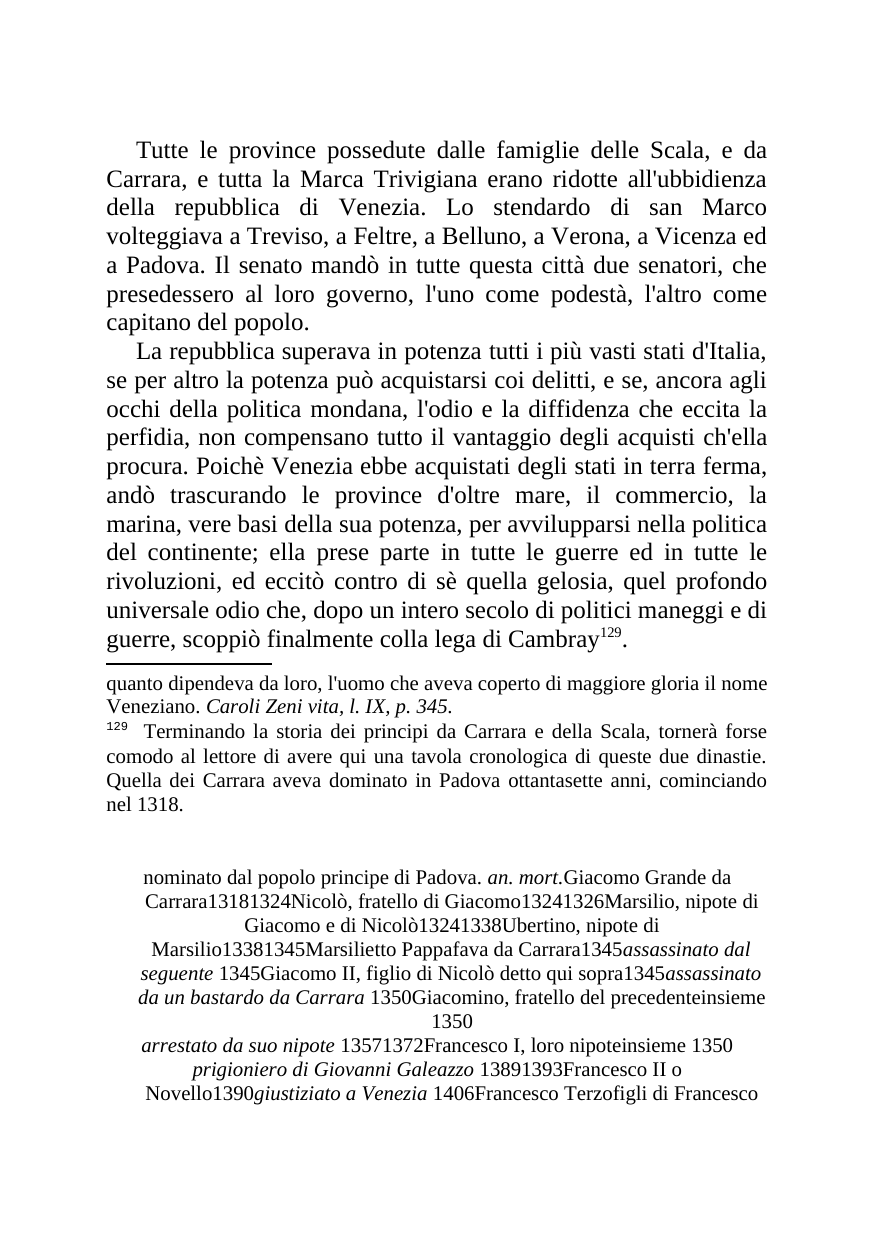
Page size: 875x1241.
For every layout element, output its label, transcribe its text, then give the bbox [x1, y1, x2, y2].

text quanto dipendeva da loro, l'uomo che aveva coperto di maggiore gloria il nome Veneziano. Caroli Zeni vita, l. IX, p. 345. [106, 670, 768, 718]
text Terminando la storia dei principi da Carrara e della Scala, tornerà forse comodo al lettore di avere qui una tavola cronologica di queste due dinastie. Quella dei Carrara aveva dominato in Padova ottantasette anni, cominciando nel 1318. [106, 718, 768, 816]
text prigioniero di Giovanni Galeazzo 13891393Francesco II o Novello1390giustiziato a Venezia 1406Francesco Terzofigli di Francesco [106, 1057, 768, 1105]
text arrestato da suo nipote 13571372Francesco I, loro nipoteinsieme 1350 [106, 1033, 768, 1057]
text La repubblica superava in potenza tutti i più vasti stati d'Italia, se per altro la potenza può acquistarsi coi delitti, e se, ancora agli occhi della politica mondana, l'odio e la diffidenza che eccita la perfidia, non compensano tutto il vantaggio degli acquisti ch'ella procura. Poichè Venezia ebbe acquistati degli stati in terra ferma, andò trascurando le province d'oltre mare, il commercio, la marina, vere basi della sua potenza, per avvilupparsi nella politica del continente; ella prese parte in tutte le guerre ed in tutte le rivoluzioni, ed eccitò contro di sè quella gelosia, quel profondo universale odio che, dopo un intero secolo di politici maneggi e di guerre, scoppiò finalmente colla lega di Cambray. [106, 336, 768, 652]
text nominato dal popolo principe di Padova. an. mort.Giacomo Grande da Carrara13181324Nicolò, fratello di Giacomo13241326Marsilio, nipote di Giacomo e di Nicolò13241338Ubertino, nipote di Marsilio13381345Marsilietto Pappafava da Carrara1345assassinato dal seguente 1345Giacomo II, figlio di Nicolò detto qui sopra1345assassinato da un bastardo da Carrara 1350Giacomino, fratello del precedenteinsieme 1350 [106, 864, 768, 1033]
text Tutte le province possedute dalle famiglie delle Scala, e da Carrara, e tutta la Marca Trivigiana erano ridotte all'ubbidienza della repubblica di Venezia. Lo stendardo di san Marco volteggiava a Treviso, a Feltre, a Belluno, a Verona, a Vicenza ed a Padova. Il senato mandò in tutte questa città due senatori, che presedessero al loro governo, l'uno come podestà, l'altro come capitano del popolo. [106, 135, 768, 336]
